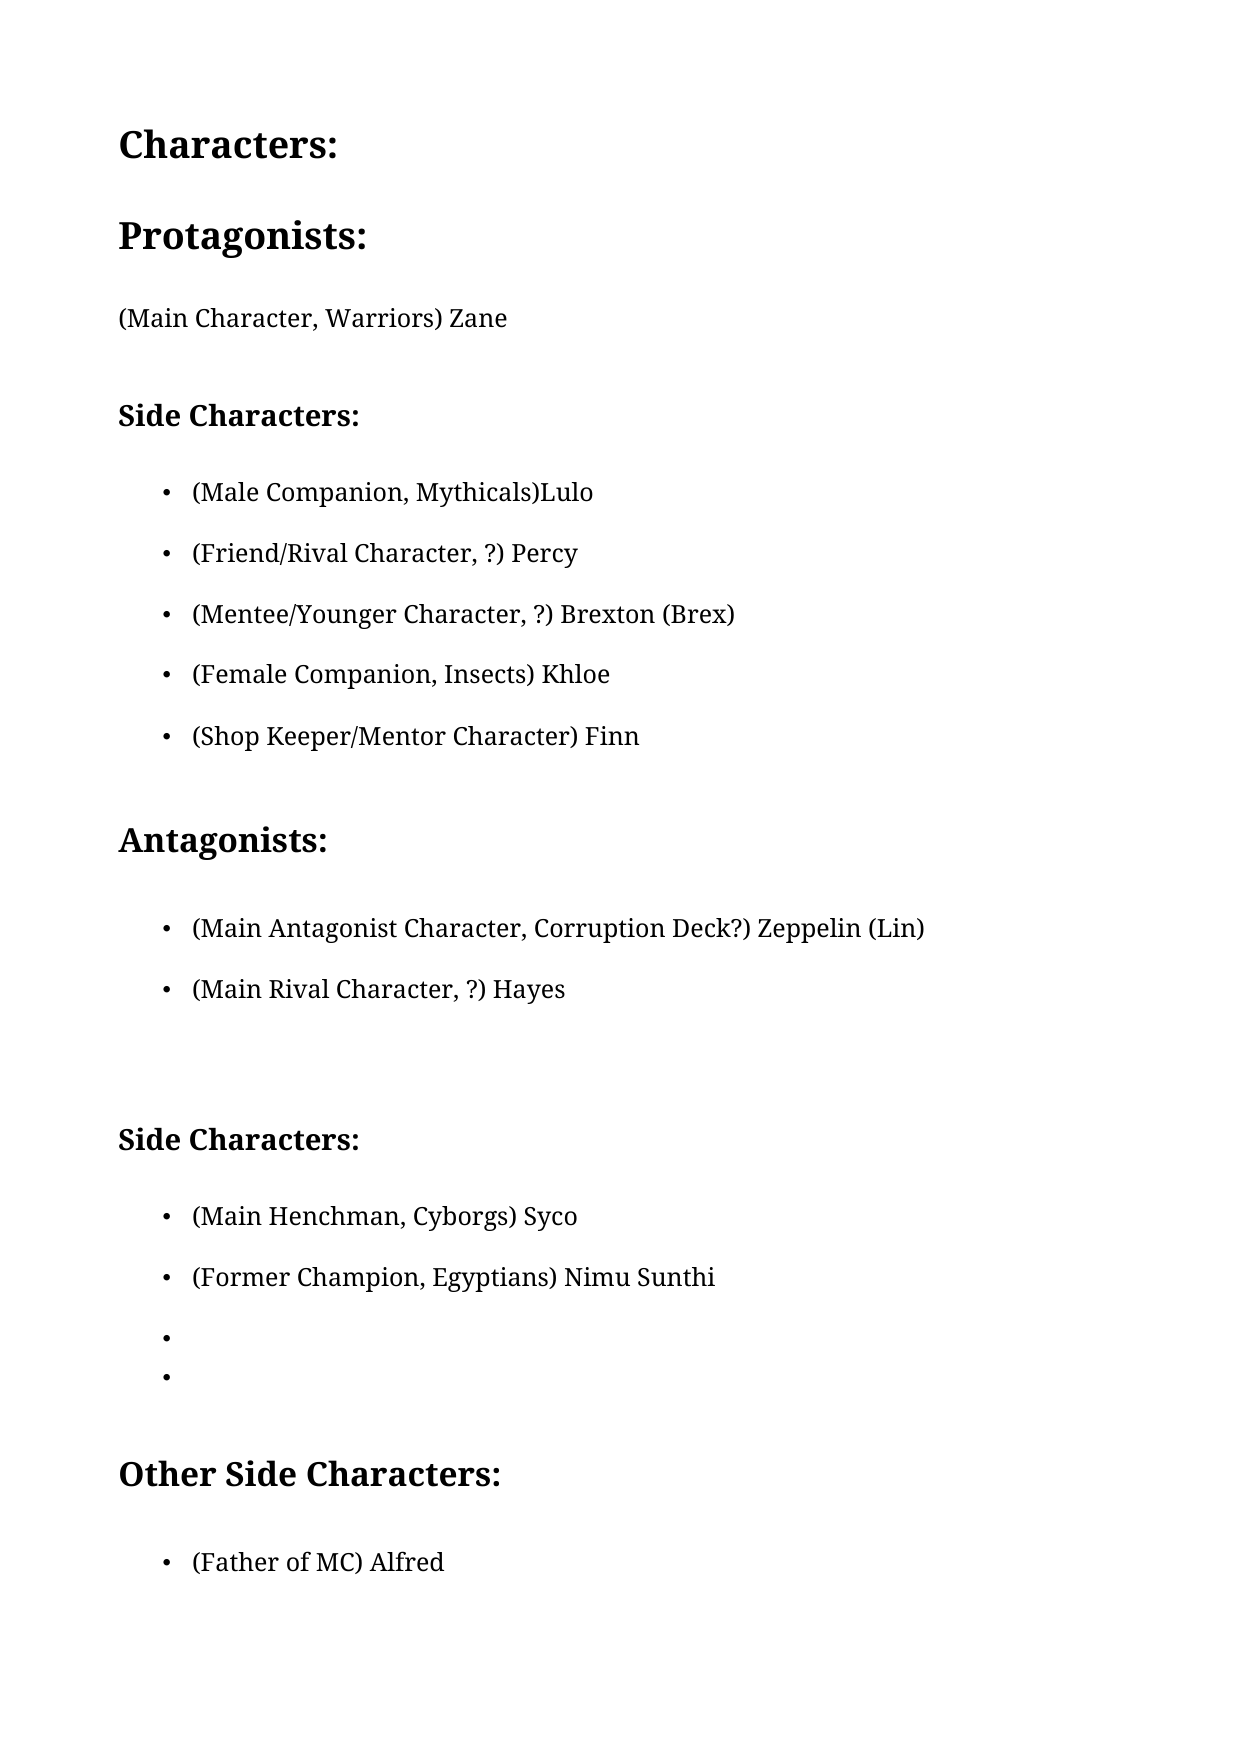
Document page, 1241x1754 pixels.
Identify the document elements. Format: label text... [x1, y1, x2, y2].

list (Former Champion, Egyptians) Nimu Sunthi [162, 1259, 1122, 1293]
list (Main Rival Character, ?) Hayes [162, 971, 1122, 1005]
list (Shop Keeper/Mentor Character) Finn [162, 718, 1122, 752]
subtitle Other Side Characters: [118, 1451, 1122, 1496]
subtitle Side Characters: [118, 395, 1122, 435]
subtitle Protagonists: [118, 209, 1122, 261]
list (Main Henchman, Cyborgs) Syco [162, 1198, 1122, 1233]
text (Main Character, Warriors) Zane [118, 301, 1122, 335]
list (Male Companion, Mythicals)Lulo [162, 474, 1122, 508]
list (Mentee/Younger Character, ?) Brexton (Brex) [162, 596, 1122, 630]
subtitle Antagonists: [118, 817, 1122, 862]
list (Father of MC) Alfred [162, 1544, 1122, 1579]
list (Female Companion, Insects) Khloe [162, 657, 1122, 691]
subtitle Side Characters: [118, 1119, 1122, 1159]
list (Main Antagonist Character, Corruption Deck?) Zeppelin (Lin) [162, 910, 1122, 944]
subtitle Characters: [118, 118, 1122, 169]
list (Friend/Rival Character, ?) Percy [162, 535, 1122, 569]
